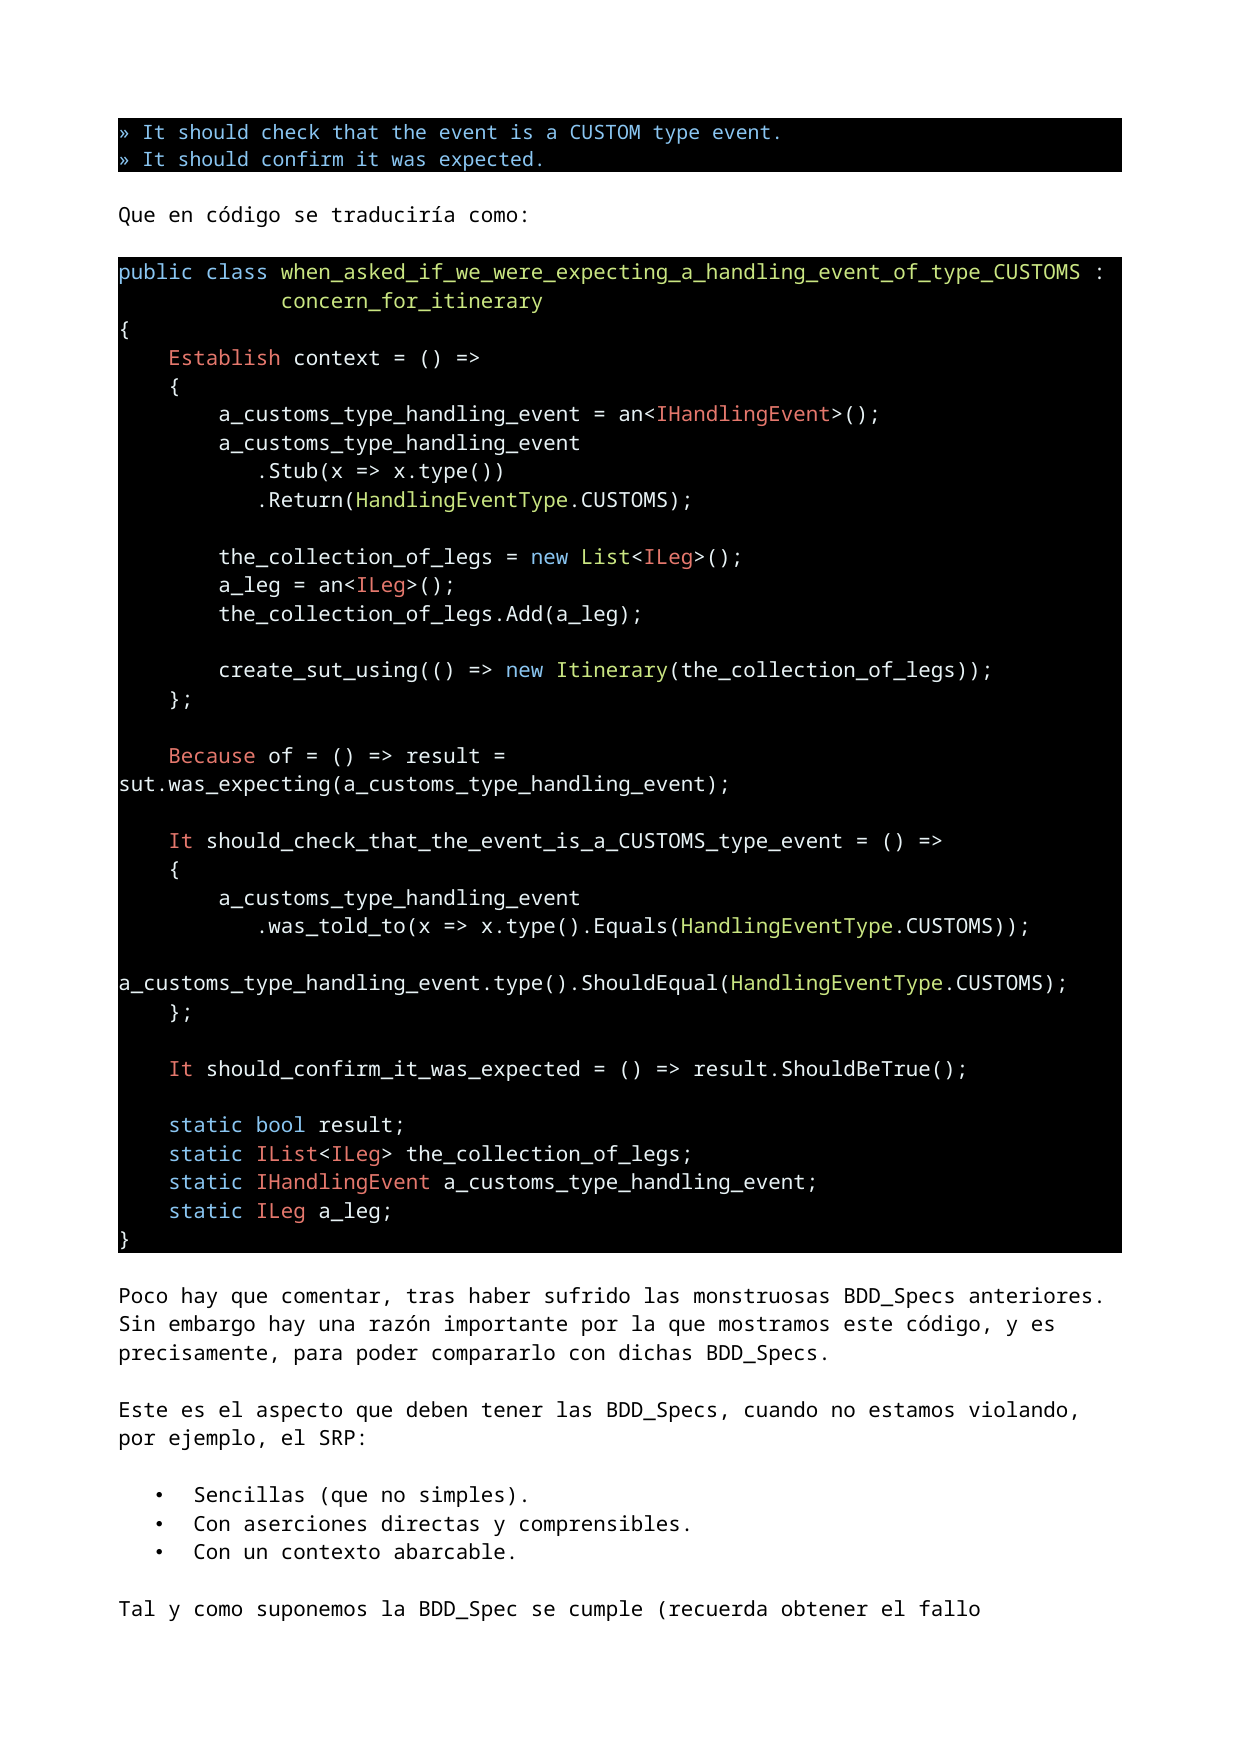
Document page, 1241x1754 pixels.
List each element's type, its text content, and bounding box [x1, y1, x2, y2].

text Because of = () => result = sut.was_expecting(a_customs_type_handling_event); [118, 741, 1122, 798]
text { [118, 371, 1122, 399]
text create_sut_using(() => new Itinerary(the_collection_of_legs)); [118, 656, 1122, 684]
text .Return(HandlingEventType.CUSTOMS); [118, 485, 1122, 513]
text a_customs_type_handling_event.type().ShouldEqual(HandlingEventType.CUSTOMS); [118, 940, 1122, 997]
text } [118, 1224, 1122, 1253]
text the_collection_of_legs = new List<ILeg>(); [118, 542, 1122, 570]
text Poco hay que comentar, tras haber sufrido las monstruosas BDD_Specs anteriores. Sin embargo hay una razón importante por la que mostramos este código, y es precisamente, para poder compararlo con dichas BDD_Specs. [118, 1281, 1122, 1366]
text a_leg = an<ILeg>(); [118, 570, 1122, 599]
text static IHandlingEvent a_customs_type_handling_event; [118, 1167, 1122, 1196]
text static bool result; [118, 1111, 1122, 1139]
text It should_confirm_it_was_expected = () => result.ShouldBeTrue(); [118, 1054, 1122, 1082]
text { [118, 314, 1122, 343]
text .was_told_to(x => x.type().Equals(HandlingEventType.CUSTOMS)); [118, 911, 1122, 940]
text the_collection_of_legs.Add(a_leg); [118, 599, 1122, 627]
text }; [118, 997, 1122, 1025]
text a_customs_type_handling_event [118, 428, 1122, 456]
text » It should confirm it was expected. [118, 145, 1122, 172]
text It should_check_that_the_event_is_a_CUSTOMS_type_event = () => [118, 826, 1122, 854]
text a_customs_type_handling_event = an<IHandlingEvent>(); [118, 399, 1122, 428]
list Con aserciones directas y comprensibles. [156, 1509, 1122, 1537]
list Con un contexto abarcable. [156, 1537, 1122, 1566]
text Que en código se traduciría como: [118, 201, 1122, 229]
text static ILeg a_leg; [118, 1196, 1122, 1224]
text Tal y como suponemos la BDD_Spec se cumple (recuerda obtener el fallo [118, 1594, 1122, 1622]
text .Stub(x => x.type()) [118, 456, 1122, 485]
text » It should check that the event is a CUSTOM type event. [118, 118, 1122, 145]
text public class when_asked_if_we_were_expecting_a_handling_event_of_type_CUSTOMS : [118, 257, 1122, 286]
text { [118, 854, 1122, 883]
text Establish context = () => [118, 343, 1122, 371]
text Este es el aspecto que deben tener las BDD_Specs, cuando no estamos violando, por ejemplo, el SRP: [118, 1395, 1122, 1452]
text a_customs_type_handling_event [118, 883, 1122, 911]
text }; [118, 684, 1122, 712]
text static IList<ILeg> the_collection_of_legs; [118, 1139, 1122, 1167]
list Sencillas (que no simples). [156, 1480, 1122, 1509]
text concern_for_itinerary [118, 286, 1122, 314]
